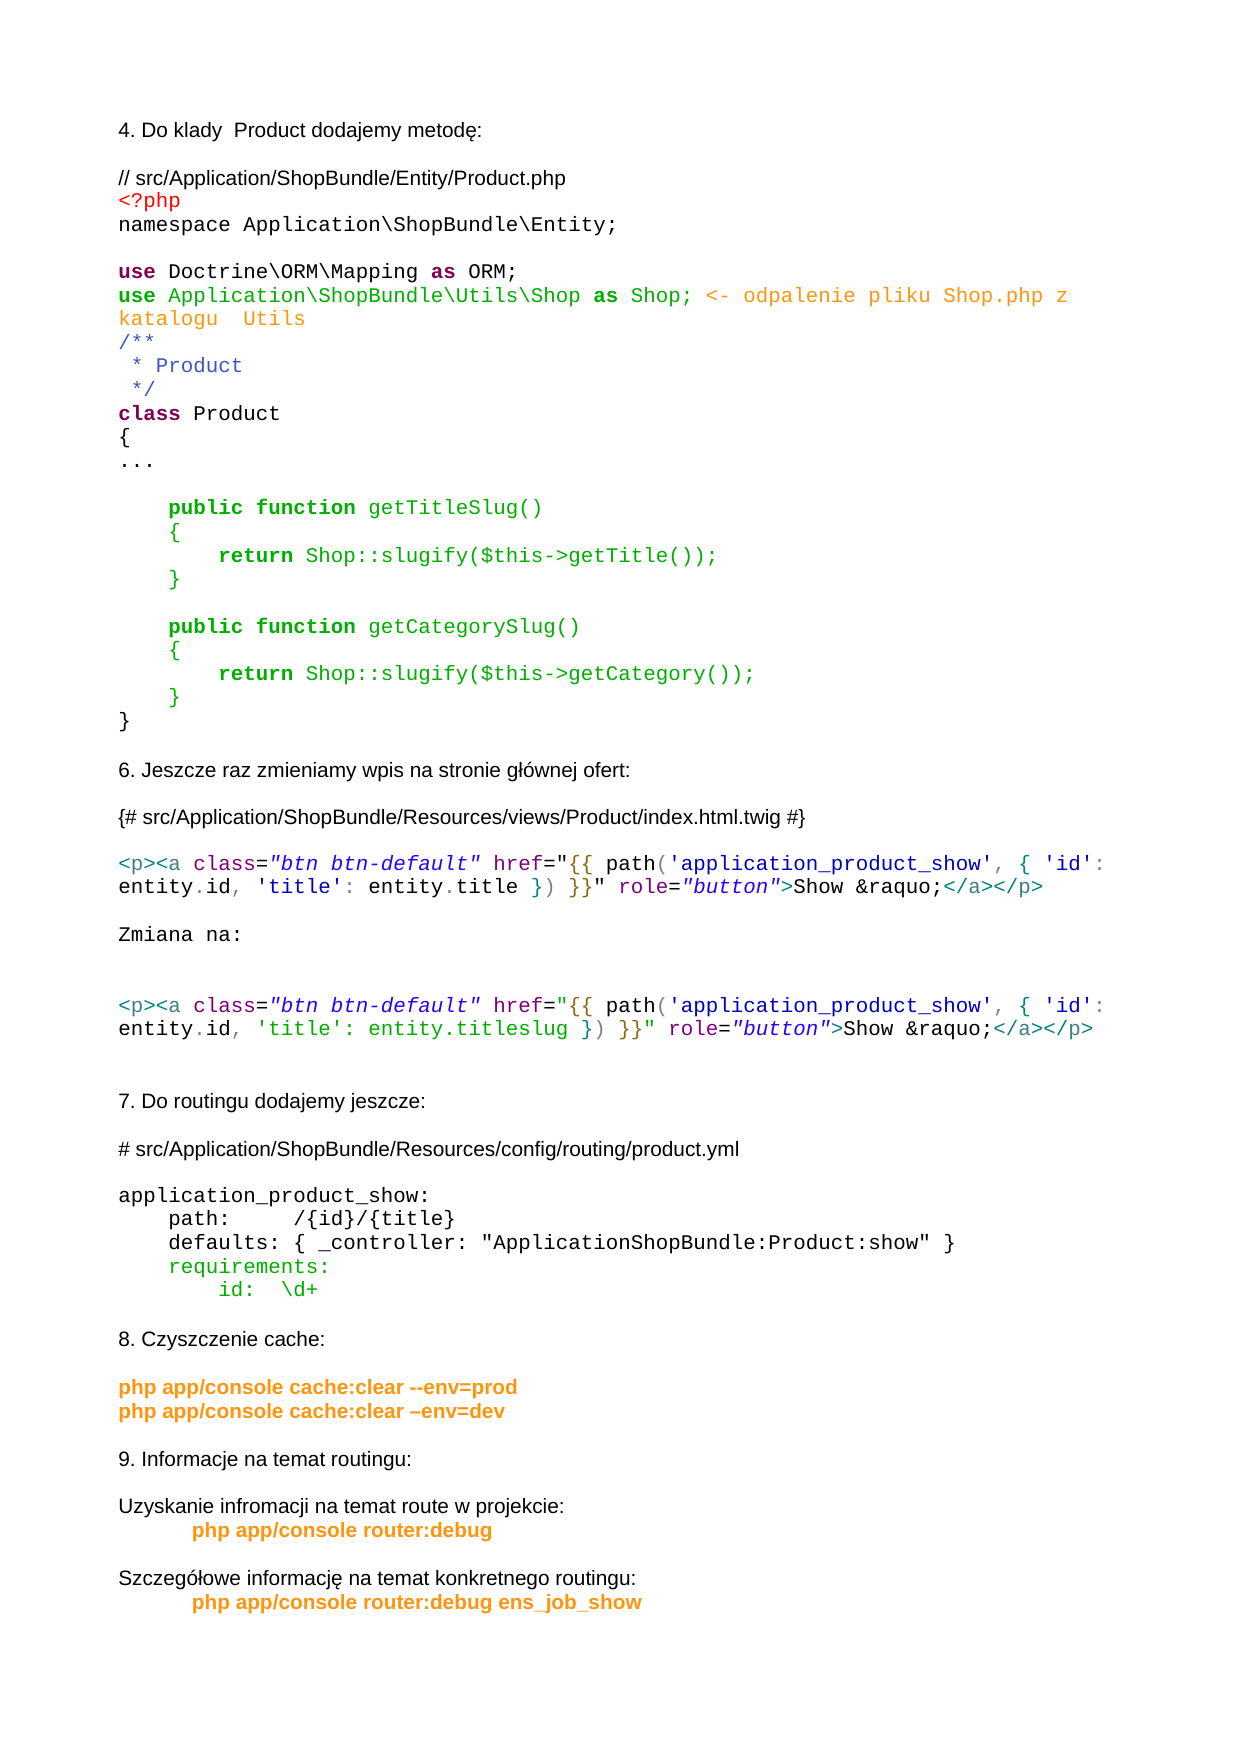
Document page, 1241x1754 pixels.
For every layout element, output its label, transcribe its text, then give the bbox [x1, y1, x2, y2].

text 7. Do routingu dodajemy jeszcze: [118, 1089, 1122, 1113]
text php app/console cache:clear --env=prod [118, 1374, 1122, 1398]
text defaults: { _controller: "ApplicationShopBundle:Product:show" } [118, 1232, 1122, 1256]
text php app/console router:debug [118, 1518, 1122, 1542]
text id: \d+ [118, 1279, 1122, 1303]
text Szczegółowe informację na temat konkretnego routingu: [118, 1566, 1122, 1590]
text { [118, 639, 1122, 663]
text use Doctrine\ORM\Mapping as ORM; [118, 261, 1122, 284]
text 8. Czyszczenie cache: [118, 1327, 1122, 1351]
text php app/console router:debug ens_job_show [118, 1590, 1122, 1614]
text <p><a class="btn btn-default" href="{{ path('application_product_show', { 'id': entity.id, 'title': entity.title }) }}" role="button">Show &raquo;</a></p> [118, 853, 1122, 900]
text class Product [118, 403, 1122, 426]
text 4. Do klady Product dodajemy metodę: [118, 118, 1122, 142]
text // src/Application/ShopBundle/Entity/Product.php [118, 166, 1122, 190]
text * Product [118, 356, 1122, 379]
text Zmiana na: [118, 924, 1122, 947]
text php app/console cache:clear –env=dev [118, 1398, 1122, 1422]
text namespace Application\ShopBundle\Entity; [118, 214, 1122, 237]
text <?php [118, 190, 1122, 214]
text 6. Jeszcze raz zmieniamy wpis na stronie głównej ofert: [118, 757, 1122, 781]
text return Shop::slugify($this->getTitle()); [118, 545, 1122, 568]
text <p><a class="btn btn-default" href="{{ path('application_product_show', { 'id': entity.id, 'title': entity.titleslug }) }}" role="button">Show &raquo;</a></p> [118, 994, 1122, 1042]
text return Shop::slugify($this->getCategory()); [118, 663, 1122, 687]
text # src/Application/ShopBundle/Resources/config/routing/product.yml [118, 1137, 1122, 1161]
text public function getCategorySlug() [118, 616, 1122, 639]
text } [118, 568, 1122, 592]
text { [118, 521, 1122, 545]
text ... [118, 450, 1122, 474]
text Uzyskanie infromacji na temat route w projekcie: [118, 1494, 1122, 1518]
text {# src/Application/ShopBundle/Resources/views/Product/index.html.twig #} [118, 805, 1122, 829]
text path: /{id}/{title} [118, 1208, 1122, 1232]
text requirements: [118, 1256, 1122, 1279]
text use Application\ShopBundle\Utils\Shop as Shop; <- odpalenie pliku Shop.php z katalogu Utils [118, 284, 1122, 332]
text /** [118, 332, 1122, 356]
text } [118, 687, 1122, 710]
text public function getTitleSlug() [118, 497, 1122, 521]
text application_product_show: [118, 1185, 1122, 1208]
text } [118, 710, 1122, 734]
text { [118, 426, 1122, 450]
text */ [118, 379, 1122, 403]
text 9. Informacje na temat routingu: [118, 1446, 1122, 1470]
